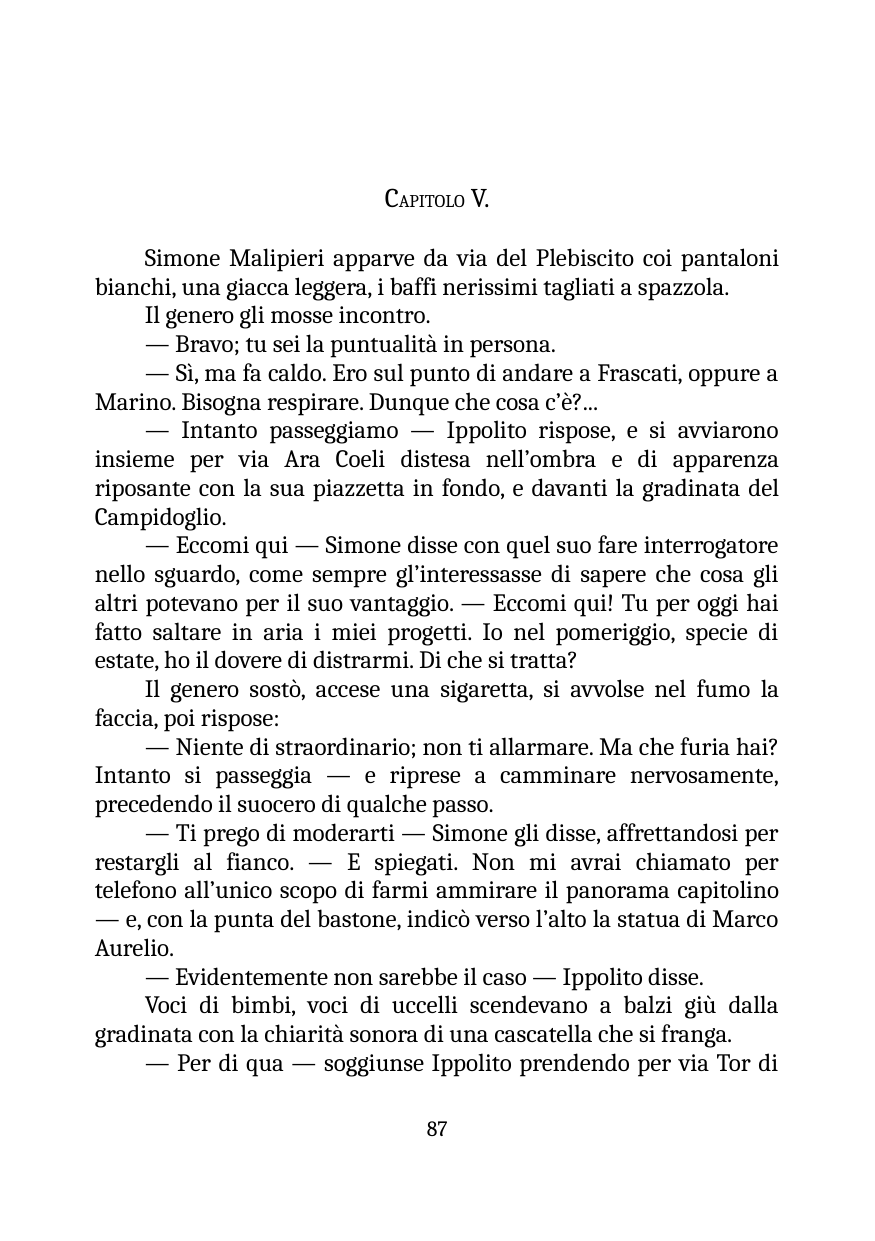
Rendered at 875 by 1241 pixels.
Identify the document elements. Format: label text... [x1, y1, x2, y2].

text Il genero sostò, accese una sigaretta, si avvolse nel fumo la faccia, poi rispose: [94, 675, 779, 732]
text Voci di bimbi, voci di uccelli scendevano a balzi giù dalla gradinata con la chiarità sonora di una cascatella che si franga. [94, 991, 779, 1049]
text — Intanto passeggiamo — Ippolito rispose, e si avviarono insieme per via Ara Coeli distesa nell’ombra e di apparenza riposante con la sua piazzetta in fondo, e davanti la gradinata del Campidoglio. [94, 416, 779, 531]
text — Bravo; tu sei la puntualità in persona. [94, 330, 779, 359]
text — Sì, ma fa caldo. Ero sul punto di andare a Frascati, oppure a Marino. Bisogna respirare. Dunque che cosa c’è?... [94, 359, 779, 416]
subtitle Capitolo V. [94, 183, 779, 214]
text Il genero gli mosse incontro. [94, 301, 779, 330]
text — Per di qua — soggiunse Ippolito prendendo per via Tor di [94, 1049, 779, 1077]
text — Niente di straordinario; non ti allarmare. Ma che furia hai? Intanto si passeggia — e riprese a camminare nervosamente, precedendo il suocero di qualche passo. [94, 732, 779, 819]
text — Ti prego di moderarti — Simone gli disse, affrettandosi per restargli al fianco. — E spiegati. Non mi avrai chiamato per telefono all’unico scopo di farmi ammirare il panorama capitolino — e, con la punta del bastone, indicò verso l’alto la statua di Marco Aurelio. [94, 819, 779, 962]
text — Eccomi qui — Simone disse con quel suo fare interrogatore nello sguardo, come sempre gl’interessasse di sapere che cosa gli altri potevano per il suo vantaggio. — Eccomi qui! Tu per oggi hai fatto saltare in aria i miei progetti. Io nel pomeriggio, specie di estate, ho il dovere di distrarmi. Di che si tratta? [94, 531, 779, 675]
text — Evidentemente non sarebbe il caso — Ippolito disse. [94, 962, 779, 991]
text Simone Malipieri apparve da via del Plebiscito coi pantaloni bianchi, una giacca leggera, i baffi nerissimi tagliati a spazzola. [94, 244, 779, 301]
